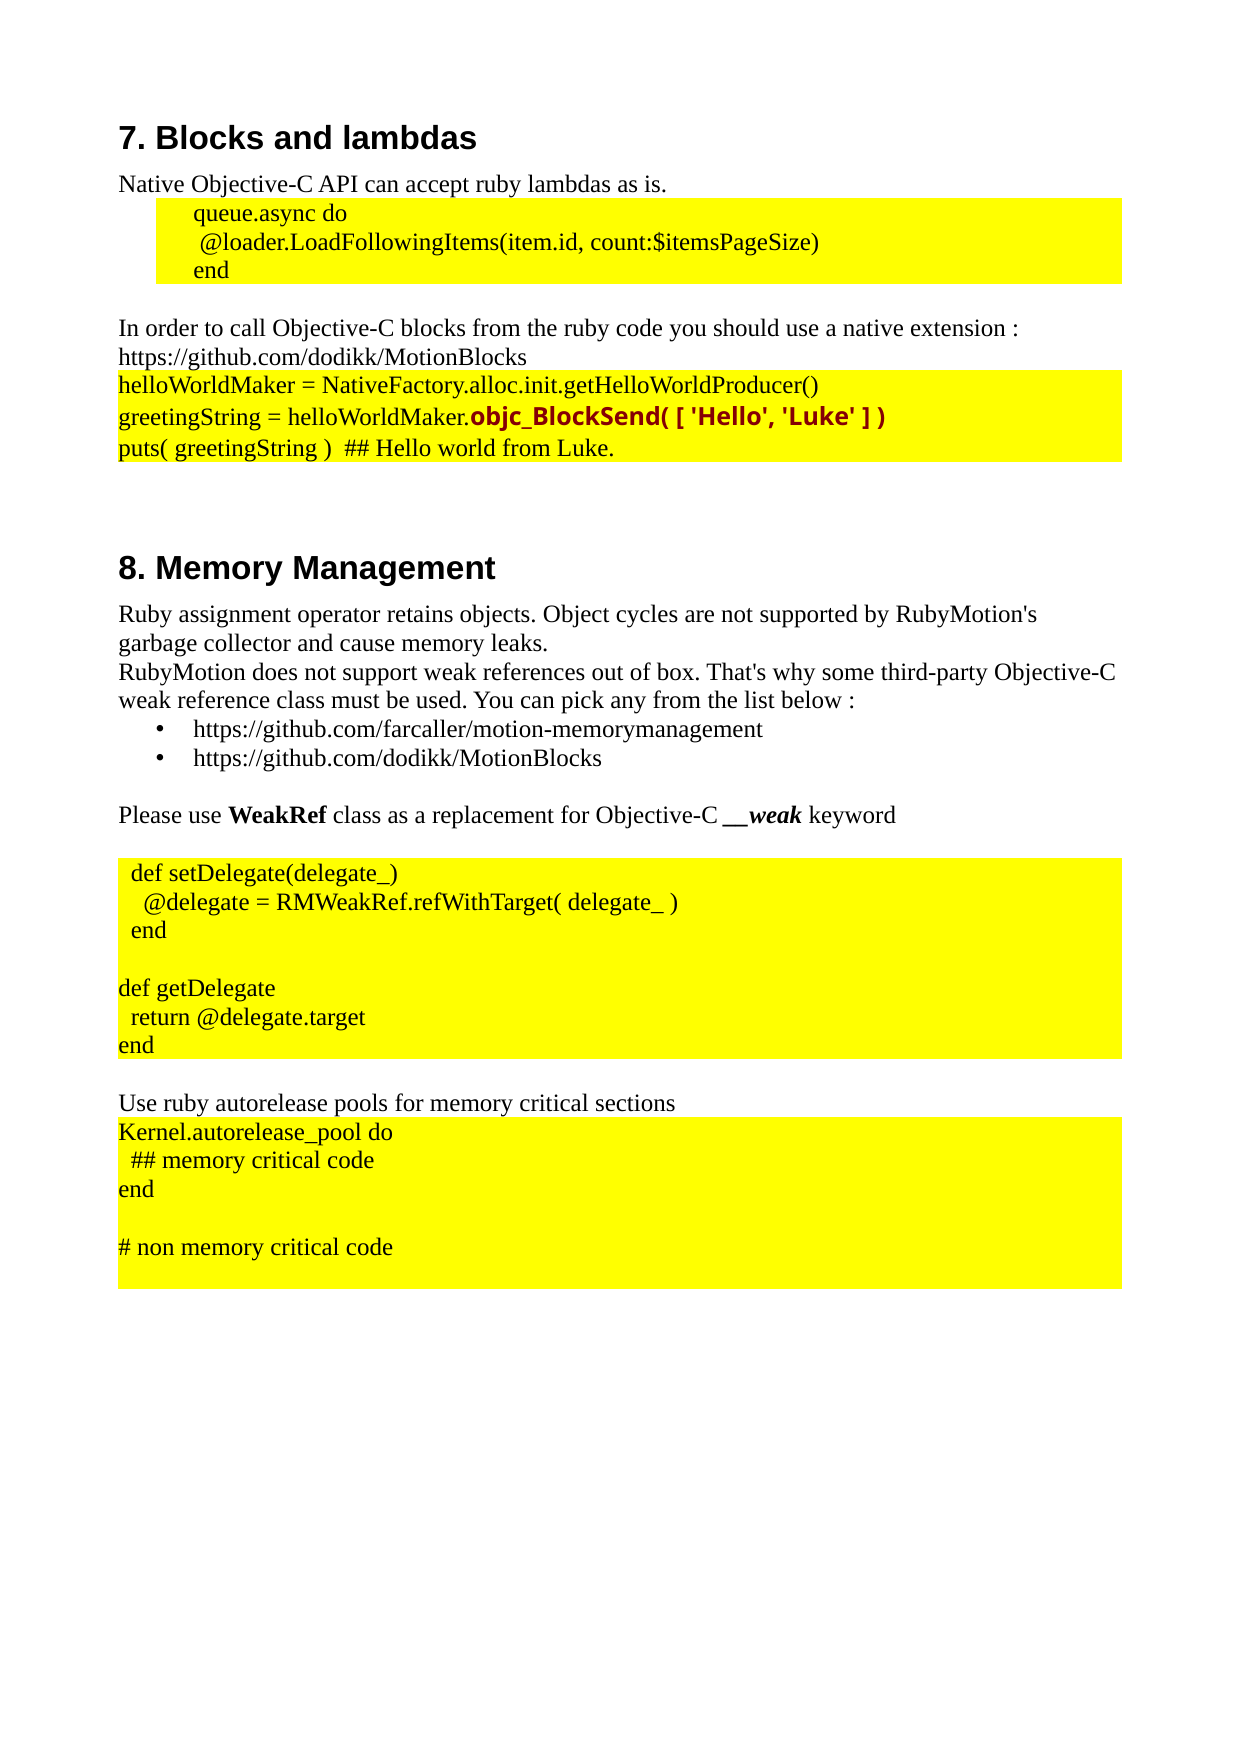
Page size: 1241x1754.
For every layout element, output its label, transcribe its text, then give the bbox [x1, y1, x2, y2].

text @delegate = RMWeakRef.refWithTarget( delegate_ ) [118, 887, 1122, 915]
text def setDelegate(delegate_) [118, 858, 1122, 887]
text https://github.com/dodikk/MotionBlocks [118, 342, 1122, 370]
text end [118, 915, 1122, 944]
text return @delegate.target [118, 1002, 1122, 1030]
text end [118, 1174, 1122, 1203]
text Ruby assignment operator retains objects. Object cycles are not supported by RubyMotion's garbage collector and cause memory leaks. [118, 599, 1122, 657]
text 7. Blocks and lambdas [118, 118, 1122, 157]
list queue.async do [156, 198, 1122, 227]
text # non memory critical code [118, 1232, 1122, 1260]
text RubyMotion does not support weak references out of box. That's why some third-party Objective-C weak reference class must be used. You can pick any from the list below : [118, 657, 1122, 714]
text 8. Memory Management [118, 548, 1122, 587]
text Native Objective-C API can accept ruby lambdas as is. [118, 169, 1122, 198]
text puts( greetingString ) ## Hello world from Luke. [118, 433, 1122, 462]
text In order to call Objective-C blocks from the ruby code you should use a native extension : [118, 313, 1122, 342]
text ## memory critical code [118, 1145, 1122, 1174]
text Kernel.autorelease_pool do [118, 1117, 1122, 1145]
text greetingString = helloWorldMaker.objc_BlockSend( [ 'Hello', 'Luke' ] ) [118, 399, 1122, 433]
text def getDelegate [118, 973, 1122, 1002]
list https://github.com/farcaller/motion-memorymanagement [156, 714, 1122, 743]
text end [118, 1030, 1122, 1059]
list @loader.LoadFollowingItems(item.id, count:$itemsPageSize) [156, 227, 1122, 255]
list https://github.com/dodikk/MotionBlocks [156, 743, 1122, 772]
text Please use WeakRef class as a replacement for Objective-C __weak keyword [118, 800, 1122, 829]
text Use ruby autorelease pools for memory critical sections [118, 1088, 1122, 1117]
text helloWorldMaker = NativeFactory.alloc.init.getHelloWorldProducer() [118, 370, 1122, 399]
list end [156, 255, 1122, 284]
